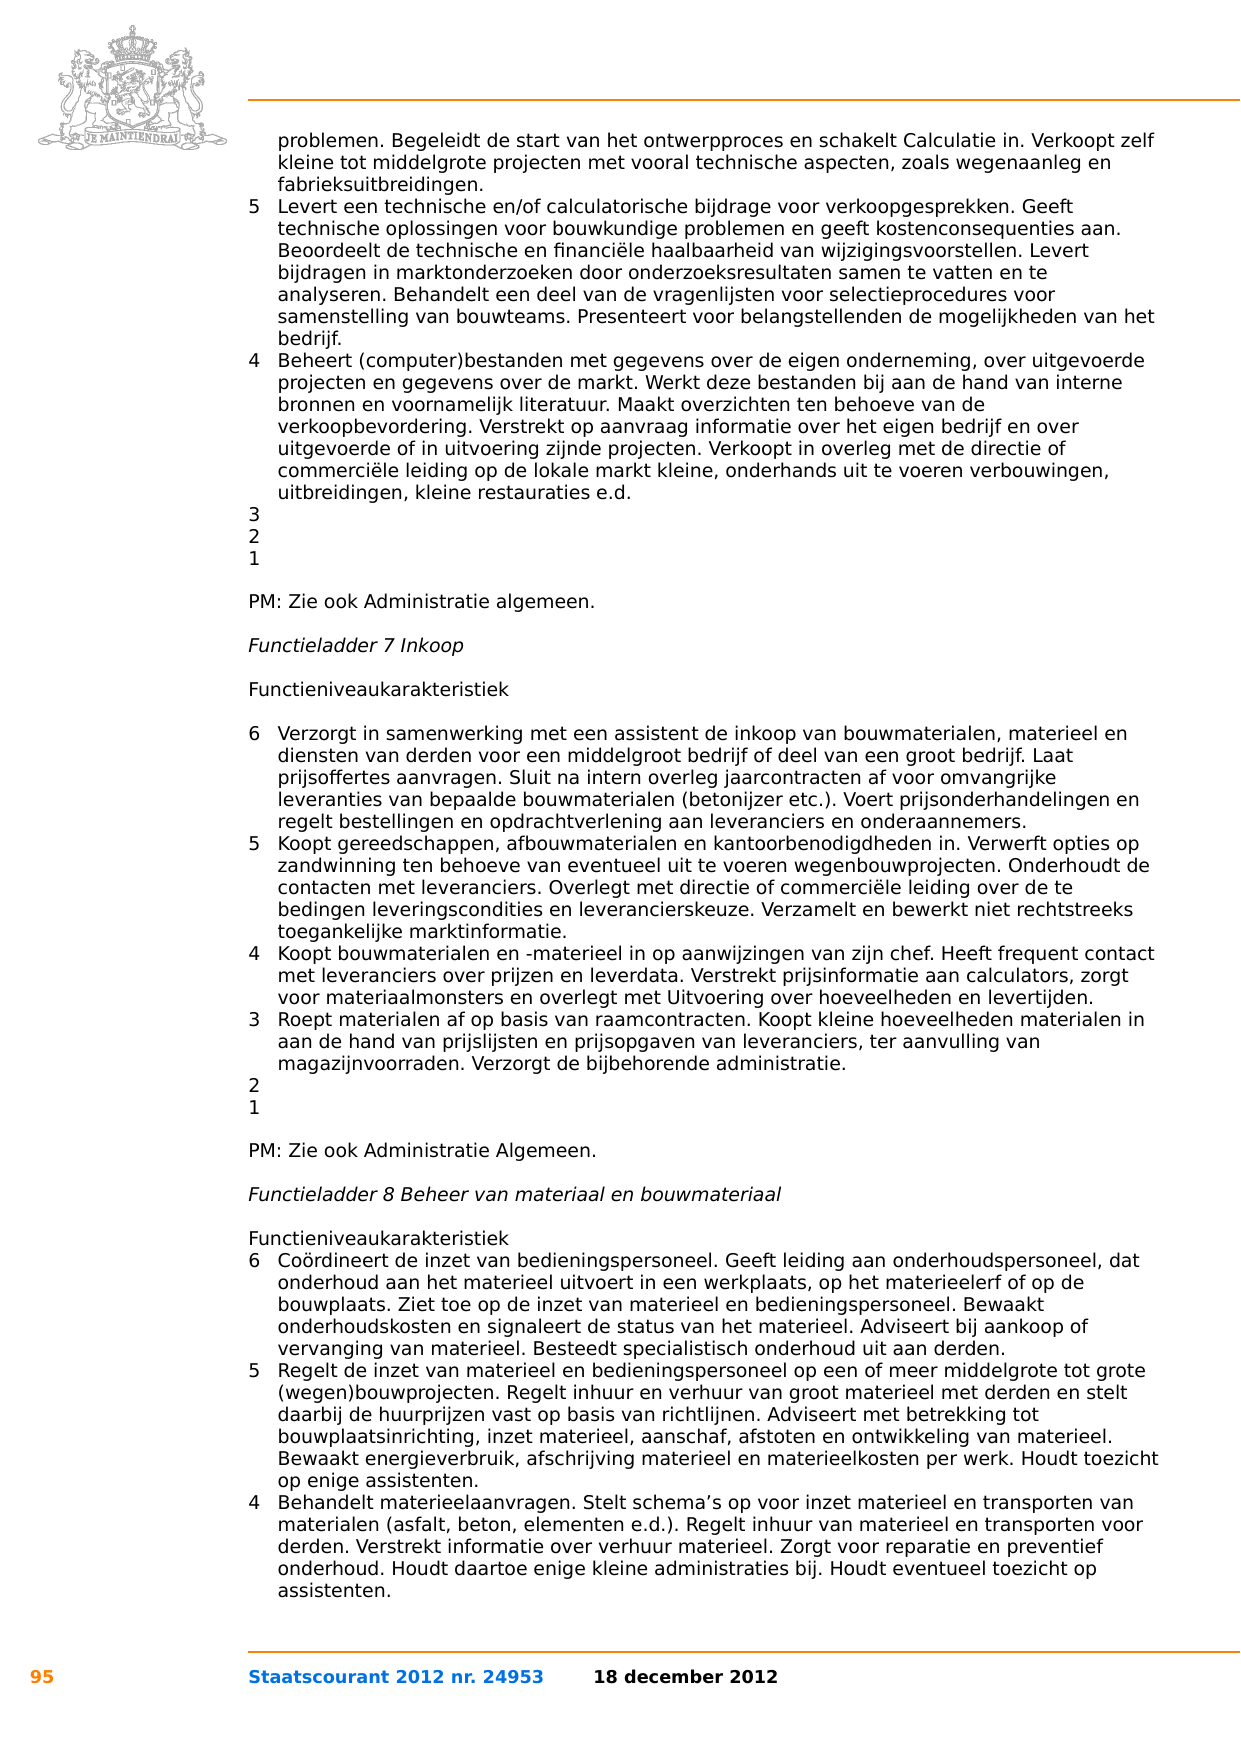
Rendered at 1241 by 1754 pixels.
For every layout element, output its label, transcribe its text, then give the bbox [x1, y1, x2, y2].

text 4 Beheert (computer)bestanden met gegevens over de eigen onderneming, over uitgevoerde projecten en gegevens over de markt. Werkt deze bestanden bij aan de hand van interne bronnen en voornamelijk literatuur. Maakt overzichten ten behoeve van de verkoopbevordering. Verstrekt op aanvraag informatie over het eigen bedrijf en over uitgevoerde of in uitvoering zijnde projecten. Verkoopt in overleg met de directie of commerciële leiding op de lokale markt kleine, onderhands uit te voeren verbouwingen, uitbreidingen, kleine restauraties e.d. [248, 350, 1163, 503]
text 5 Koopt gereedschappen, afbouwmaterialen en kantoorbenodigdheden in. Verwerft opties op zandwinning ten behoeve van eventueel uit te voeren wegenbouwprojecten. Onderhoudt de contacten met leveranciers. Overlegt met directie of commerciële leiding over de te bedingen leveringscondities en leverancierskeuze. Verzamelt en bewerkt niet rechtstreeks toegankelijke marktinformatie. [248, 833, 1163, 943]
text 6 Coördineert de inzet van bedieningspersoneel. Geeft leiding aan onderhoudspersoneel, dat onderhoud aan het materieel uitvoert in een werkplaats, op het materieelerf of op de bouwplaats. Ziet toe op de inzet van materieel en bedieningspersoneel. Bewaakt onderhoudskosten en signaleert de status van het materieel. Adviseert bij aankoop of vervanging van materieel. Besteedt specialistisch onderhoud uit aan derden. [248, 1250, 1163, 1360]
text 1 [248, 547, 1163, 569]
picture [38, 25, 227, 150]
text Functieniveaukarakteristiek [248, 1228, 1163, 1250]
text 5 Regelt de inzet van materieel en bedieningspersoneel op een of meer middelgrote tot grote (wegen)bouwprojecten. Regelt inhuur en verhuur van groot materieel met derden en stelt daarbij de huurprijzen vast op basis van richtlijnen. Adviseert met betrekking tot bouwplaatsinrichting, inzet materieel, aanschaf, afstoten en ontwikkeling van materieel. Bewaakt energieverbruik, afschrijving materieel en materieelkosten per werk. Houdt toezicht op enige assistenten. [248, 1360, 1163, 1492]
text 2 [248, 1074, 1163, 1097]
subtitle Functieladder 8 Beheer van materiaal en bouwmateriaal [248, 1184, 1163, 1206]
text 1 [248, 1097, 1163, 1118]
text problemen. Begeleidt de start van het ontwerpproces en schakelt Calculatie in. Verkoopt zelf kleine tot middelgrote projecten met vooral technische aspecten, zoals wegenaanleg en fabrieksuitbreidingen. [248, 130, 1163, 196]
text PM: Zie ook Administratie algemeen. [248, 591, 1163, 613]
text 5 Levert een technische en/of calculatorische bijdrage voor verkoopgesprekken. Geeft technische oplossingen voor bouwkundige problemen en geeft kostenconsequenties aan. Beoordeelt de technische en financiële haalbaarheid van wijzigingsvoorstellen. Levert bijdragen in marktonderzoeken door onderzoeksresultaten samen te vatten en te analyseren. Behandelt een deel van de vragenlijsten voor selectieprocedures voor samenstelling van bouwteams. Presenteert voor belangstellenden de mogelijkheden van het bedrijf. [248, 196, 1163, 350]
text PM: Zie ook Administratie Algemeen. [248, 1140, 1163, 1162]
text 4 Koopt bouwmaterialen en -materieel in op aanwijzingen van zijn chef. Heeft frequent contact met leveranciers over prijzen en leverdata. Verstrekt prijsinformatie aan calculators, zorgt voor materiaalmonsters en overlegt met Uitvoering over hoeveelheden en levertijden. [248, 943, 1163, 1009]
text 3 Roept materialen af op basis van raamcontracten. Koopt kleine hoeveelheden materialen in aan de hand van prijslijsten en prijsopgaven van leveranciers, ter aanvulling van magazijnvoorraden. Verzorgt de bijbehorende administratie. [248, 1009, 1163, 1074]
text Functieniveaukarakteristiek [248, 679, 1163, 701]
text 2 [248, 526, 1163, 547]
subtitle Functieladder 7 Inkoop [248, 635, 1163, 657]
text 4 Behandelt materieelaanvragen. Stelt schema’s op voor inzet materieel en transporten van materialen (asfalt, beton, elementen e.d.). Regelt inhuur van materieel en transporten voor derden. Verstrekt informatie over verhuur materieel. Zorgt voor reparatie en preventief onderhoud. Houdt daartoe enige kleine administraties bij. Houdt eventueel toezicht op assistenten. [248, 1492, 1163, 1602]
text 6 Verzorgt in samenwerking met een assistent de inkoop van bouwmaterialen, materieel en diensten van derden voor een middelgroot bedrijf of deel van een groot bedrijf. Laat prijsoffertes aanvragen. Sluit na intern overleg jaarcontracten af voor omvangrijke leveranties van bepaalde bouwmaterialen (betonijzer etc.). Voert prijsonderhandelingen en regelt bestellingen en opdrachtverlening aan leveranciers en onderaannemers. [248, 723, 1163, 833]
text 3 [248, 503, 1163, 526]
